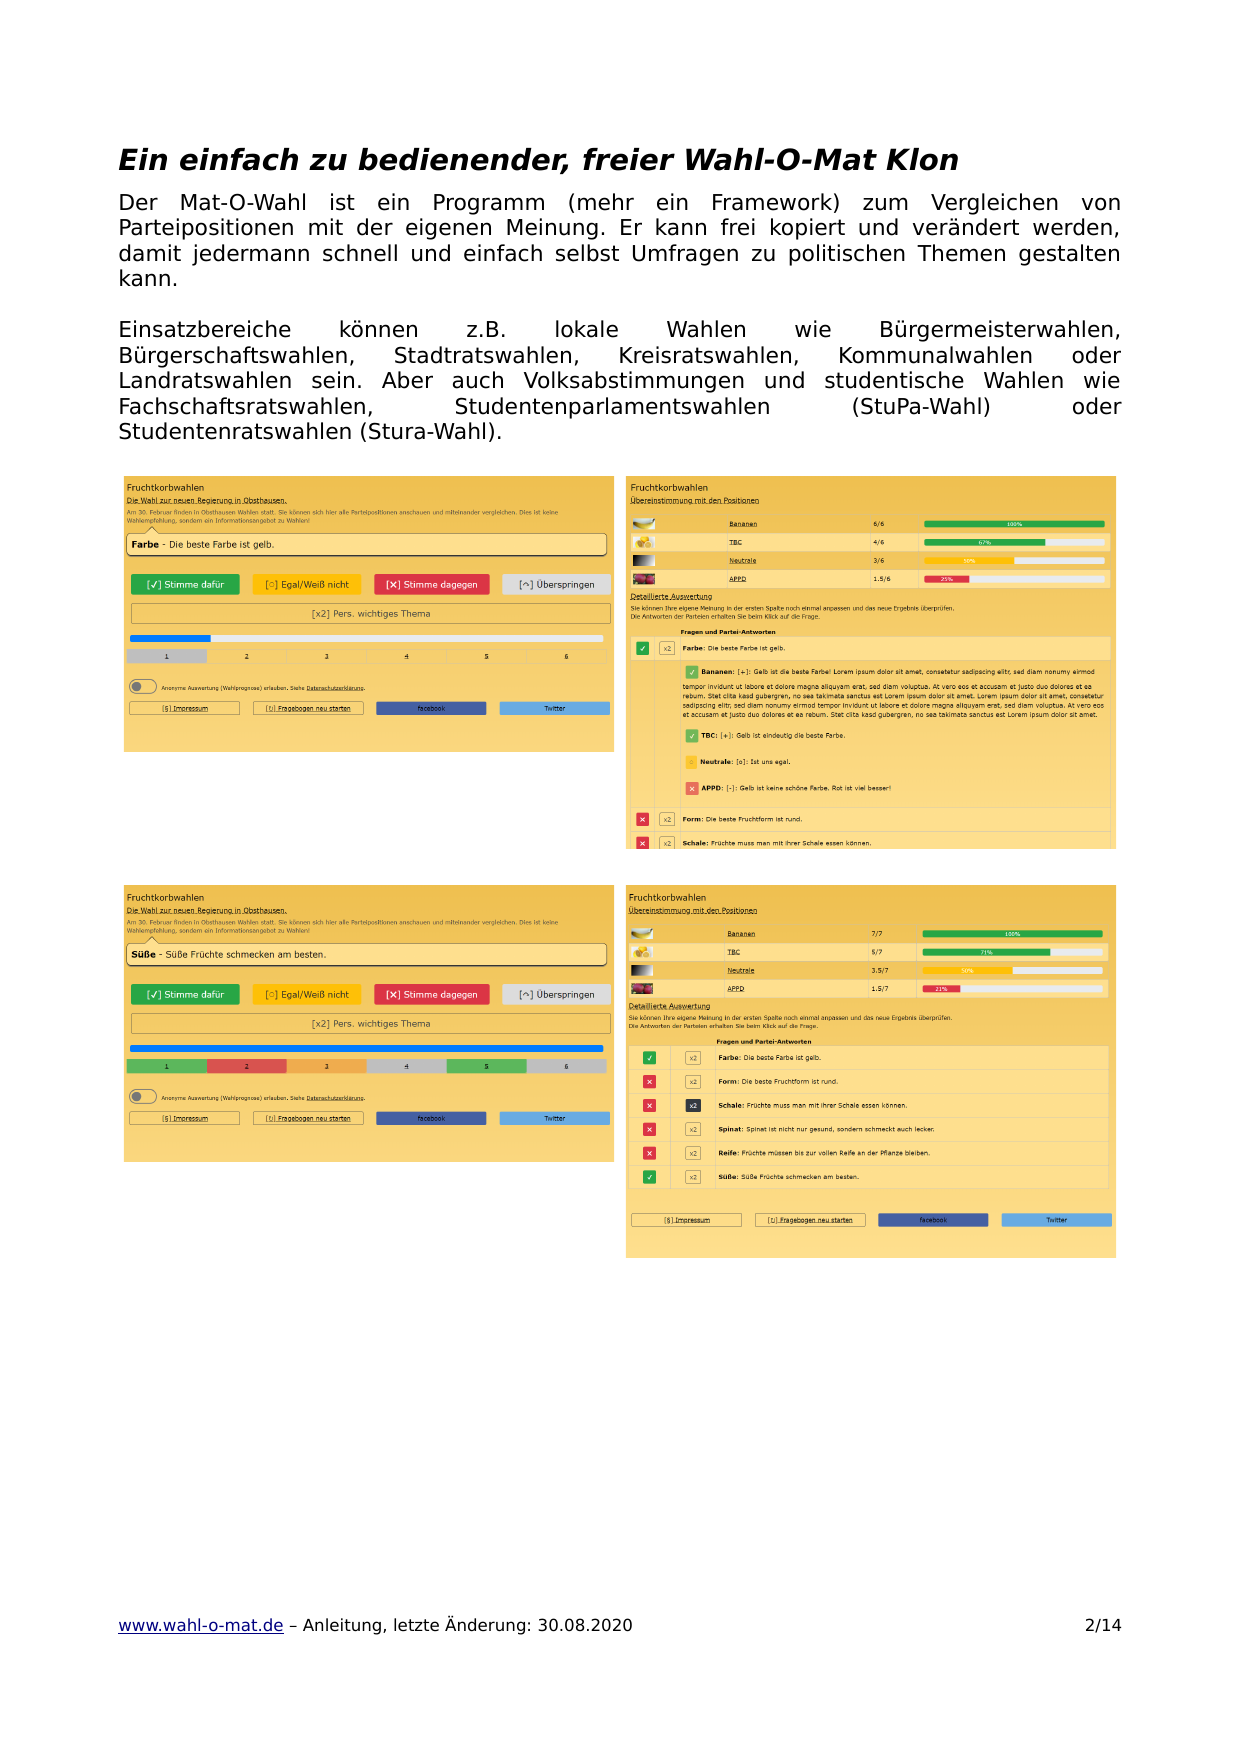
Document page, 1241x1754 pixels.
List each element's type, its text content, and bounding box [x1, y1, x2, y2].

subtitle Ein einfach zu bedienender, freier Wahl-O-Mat Klon [118, 143, 1122, 177]
table_header [620, 470, 1122, 848]
picture [123, 885, 615, 1162]
table_cell [620, 880, 1122, 1289]
text Einsatzbereiche können z.B. lokale Wahlen wie Bürgermeisterwahlen, Bürgerschaftswahlen, Stadtratswahlen, Kreisratswahlen, Kommunalwahlen oder Landratswahlen sein. Aber auch Volksabstimmungen und studentische Wahlen wie Fachschaftsratswahlen, Studentenparlamentswahlen (StuPa-Wahl) oder Studentenratswahlen (Stura-Wahl). [118, 317, 1122, 445]
picture [625, 885, 1117, 1258]
table_cell [118, 880, 620, 1289]
table_header [118, 470, 620, 880]
picture [625, 476, 1117, 849]
picture [123, 476, 615, 752]
text Der Mat-O-Wahl ist ein Programm (mehr ein Framework) zum Vergleichen von Parteipositionen mit der eigenen Meinung. Er kann frei kopiert und verändert werden, damit jedermann schnell und einfach selbst Umfragen zu politischen Themen gestalten kann. [118, 189, 1122, 292]
table_header [620, 849, 1122, 880]
